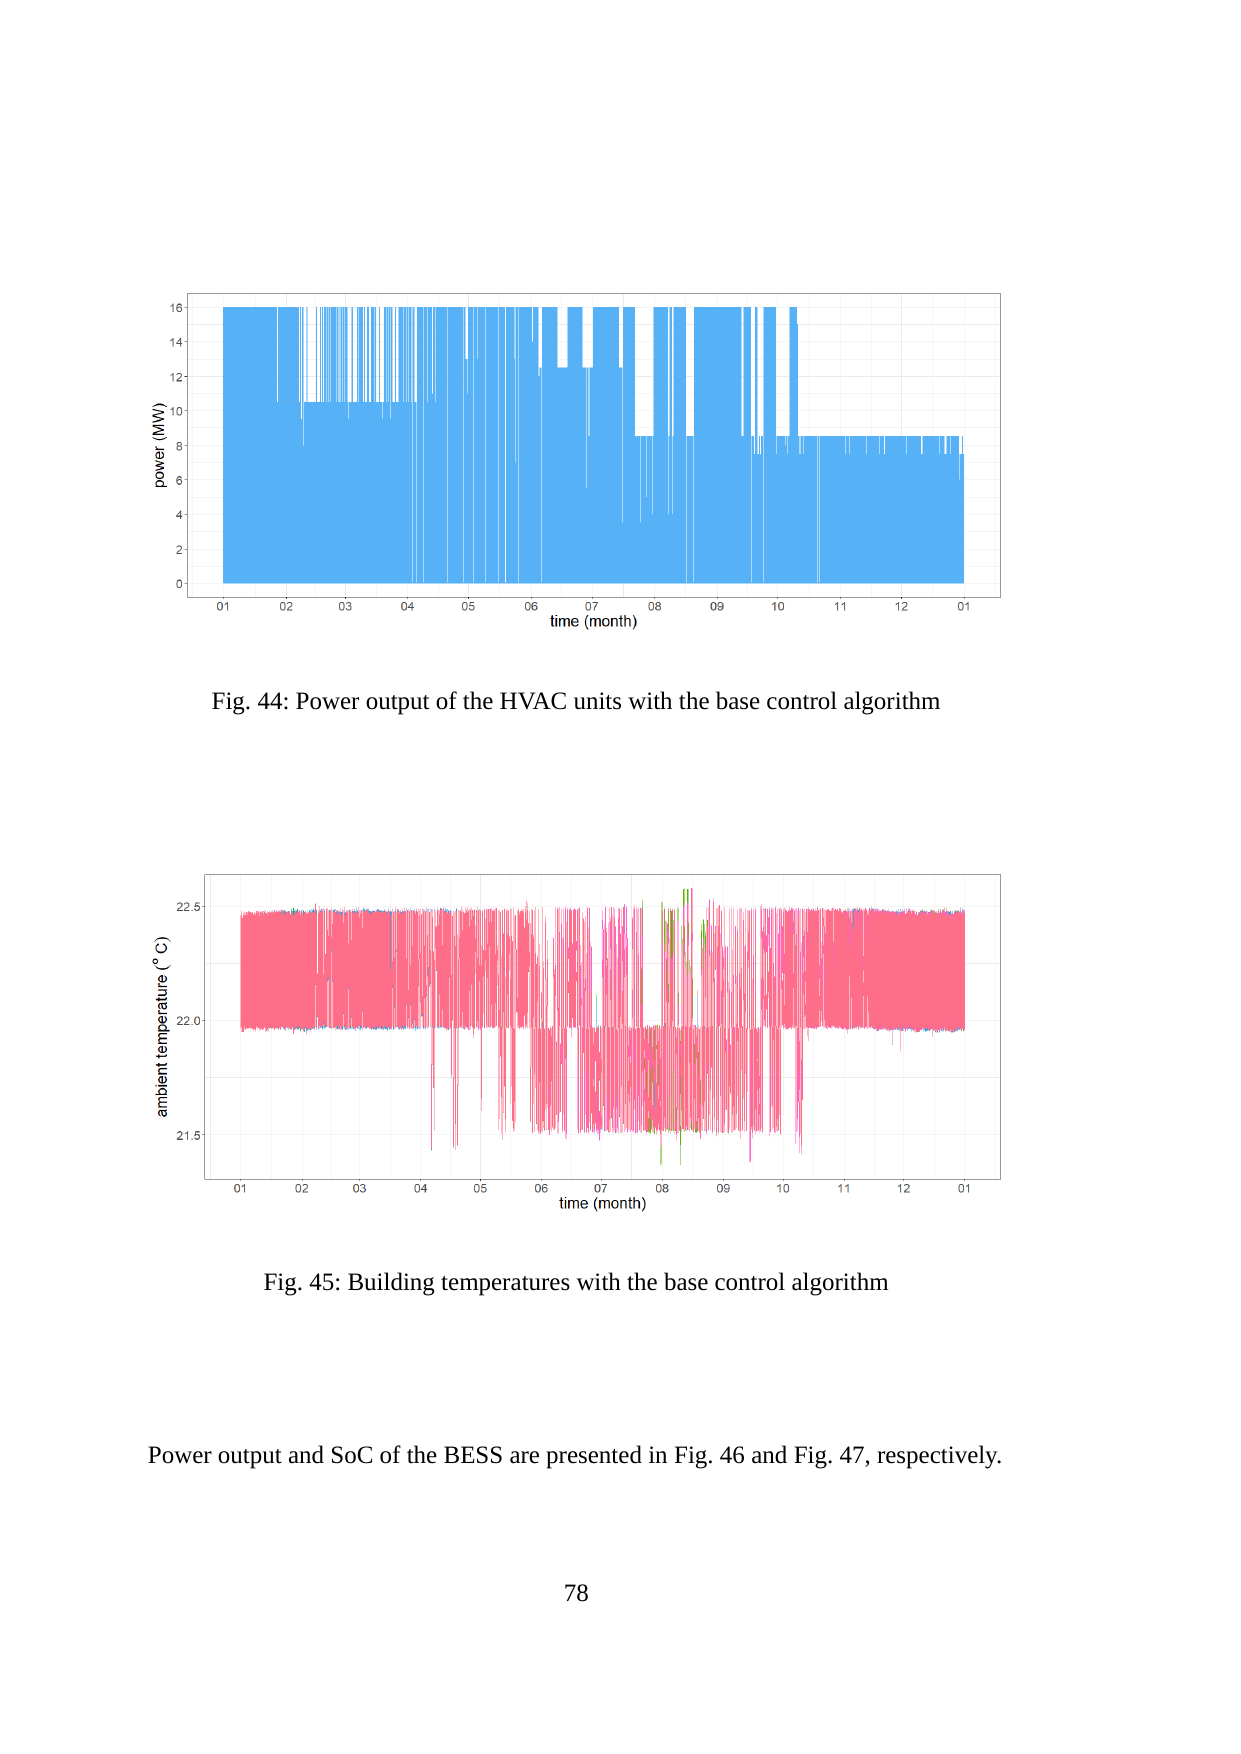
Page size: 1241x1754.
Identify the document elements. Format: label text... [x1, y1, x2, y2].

picture [147, 289, 1005, 632]
text Fig. 45: Building temperatures with the base control algorithm [148, 1267, 1004, 1296]
text Power output and SoC of the BESS are presented in Fig. 46 and Fig. 47, respectively. [148, 1440, 1004, 1468]
text Fig. 44: Power output of the HVAC units with the base control algorithm [148, 686, 1004, 714]
picture [147, 870, 1005, 1214]
